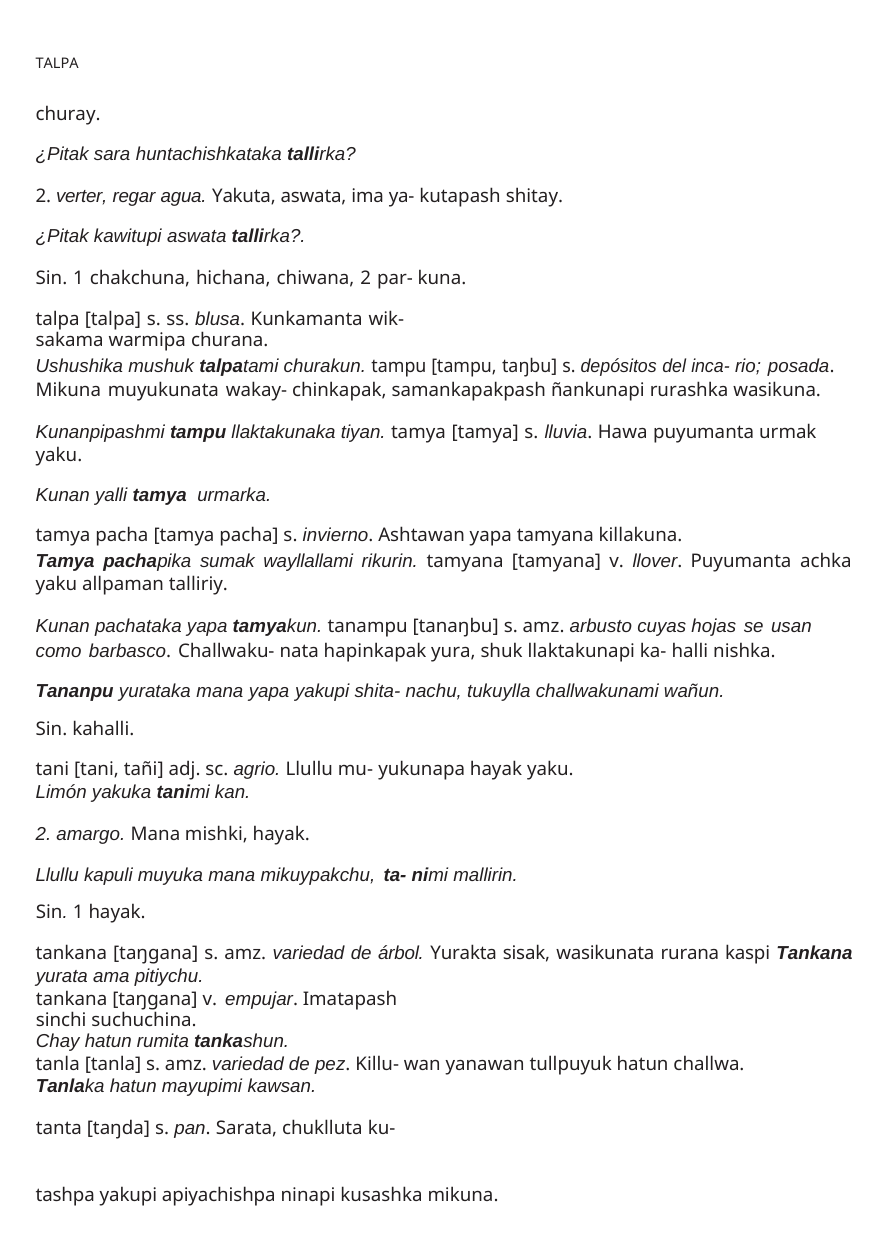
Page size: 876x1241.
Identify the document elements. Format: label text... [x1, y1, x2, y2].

text Llullu kapuli muyuka mana mikuypakchu, ta- nimi mallirin. [35, 863, 853, 885]
text talpa [talpa] s. ss. blusa. Kunkamanta wik- [35, 307, 856, 330]
text Kunan yalli tamya urmarka. [35, 485, 856, 506]
text ¿Pitak kawitupi aswata tallirka?. [35, 225, 856, 247]
text tankana [taŋgana] v. empujar. Imatapash [36, 987, 856, 1010]
text Tanlaka hatun mayupimi kawsan. [36, 1077, 856, 1097]
text Sin. 1 chakchuna, hichana, chiwana, 2 par- kuna. [35, 264, 852, 290]
text sinchi suchuchina. [36, 1010, 856, 1031]
text tanta [taŋda] s. pan. Sarata, chuklluta ku- [36, 1114, 856, 1139]
text 2. verter, regar agua. Yakuta, aswata, ima ya- kutapash shitay. [35, 182, 856, 208]
text Tamya pachapika sumak wayllallami rikurin. tamyana [tamyana] v. llover. Puyumanta achka yaku allpaman talliriy. [35, 548, 852, 595]
text Kunanpipashmi tampu llaktakunaka tiyan. tamya [tamya] s. lluvia. Hawa puyumanta urmak yaku. [35, 420, 856, 467]
text tamya pacha [tamya pacha] s. invierno. Ashtawan yapa tamyana killakuna. [35, 522, 852, 546]
text tani [tani, tañi] adj. sc. agrio. Llullu mu- yukunapa hayak yaku. [35, 756, 852, 780]
text Tananpu yurataka mana yapa yakupi shita- nachu, tukuylla challwakunami wañun. [35, 680, 852, 702]
text Kunan pachataka yapa tamyakun. tanampu [tanaŋbu] s. amz. arbusto cuyas hojas se usan como barbasco. Challwaku- nata hapinkapak yura, shuk llaktakunapi ka- halli nishka. [35, 613, 853, 663]
text sakama warmipa churana. [35, 330, 856, 351]
text TALPA [35, 53, 856, 73]
text Ushushika mushuk talpatami churakun. tampu [tampu, taŋbu] s. depósitos del inca- rio; posada. Mikuna muyukunata wakay- chinkapak, samankapakpash ñankunapi rurashka wasikuna. [35, 352, 856, 402]
text tashpa yakupi apiyachishpa ninapi kusashka mikuna. [35, 1181, 816, 1207]
text Limón yakuka tanimi kan. [35, 781, 856, 803]
text 2. amargo. Mana mishki, hayak. [35, 820, 856, 846]
text Chay hatun rumita tankashun. [36, 1031, 856, 1052]
text churay. [35, 100, 856, 126]
text Sin. kahalli. [35, 719, 856, 739]
text tankana [taŋgana] s. amz. variedad de árbol. Yurakta sisak, wasikunata rurana kaspi Tankana yurata ama pitiychu. [35, 939, 852, 987]
text tanla [tanla] s. amz. variedad de pez. Killu- wan yanawan tullpuyuk hatun challwa. [35, 1052, 852, 1076]
text Sin. 1 hayak. [36, 902, 856, 923]
text ¿Pitak sara huntachishkataka tallirka? [35, 143, 856, 165]
